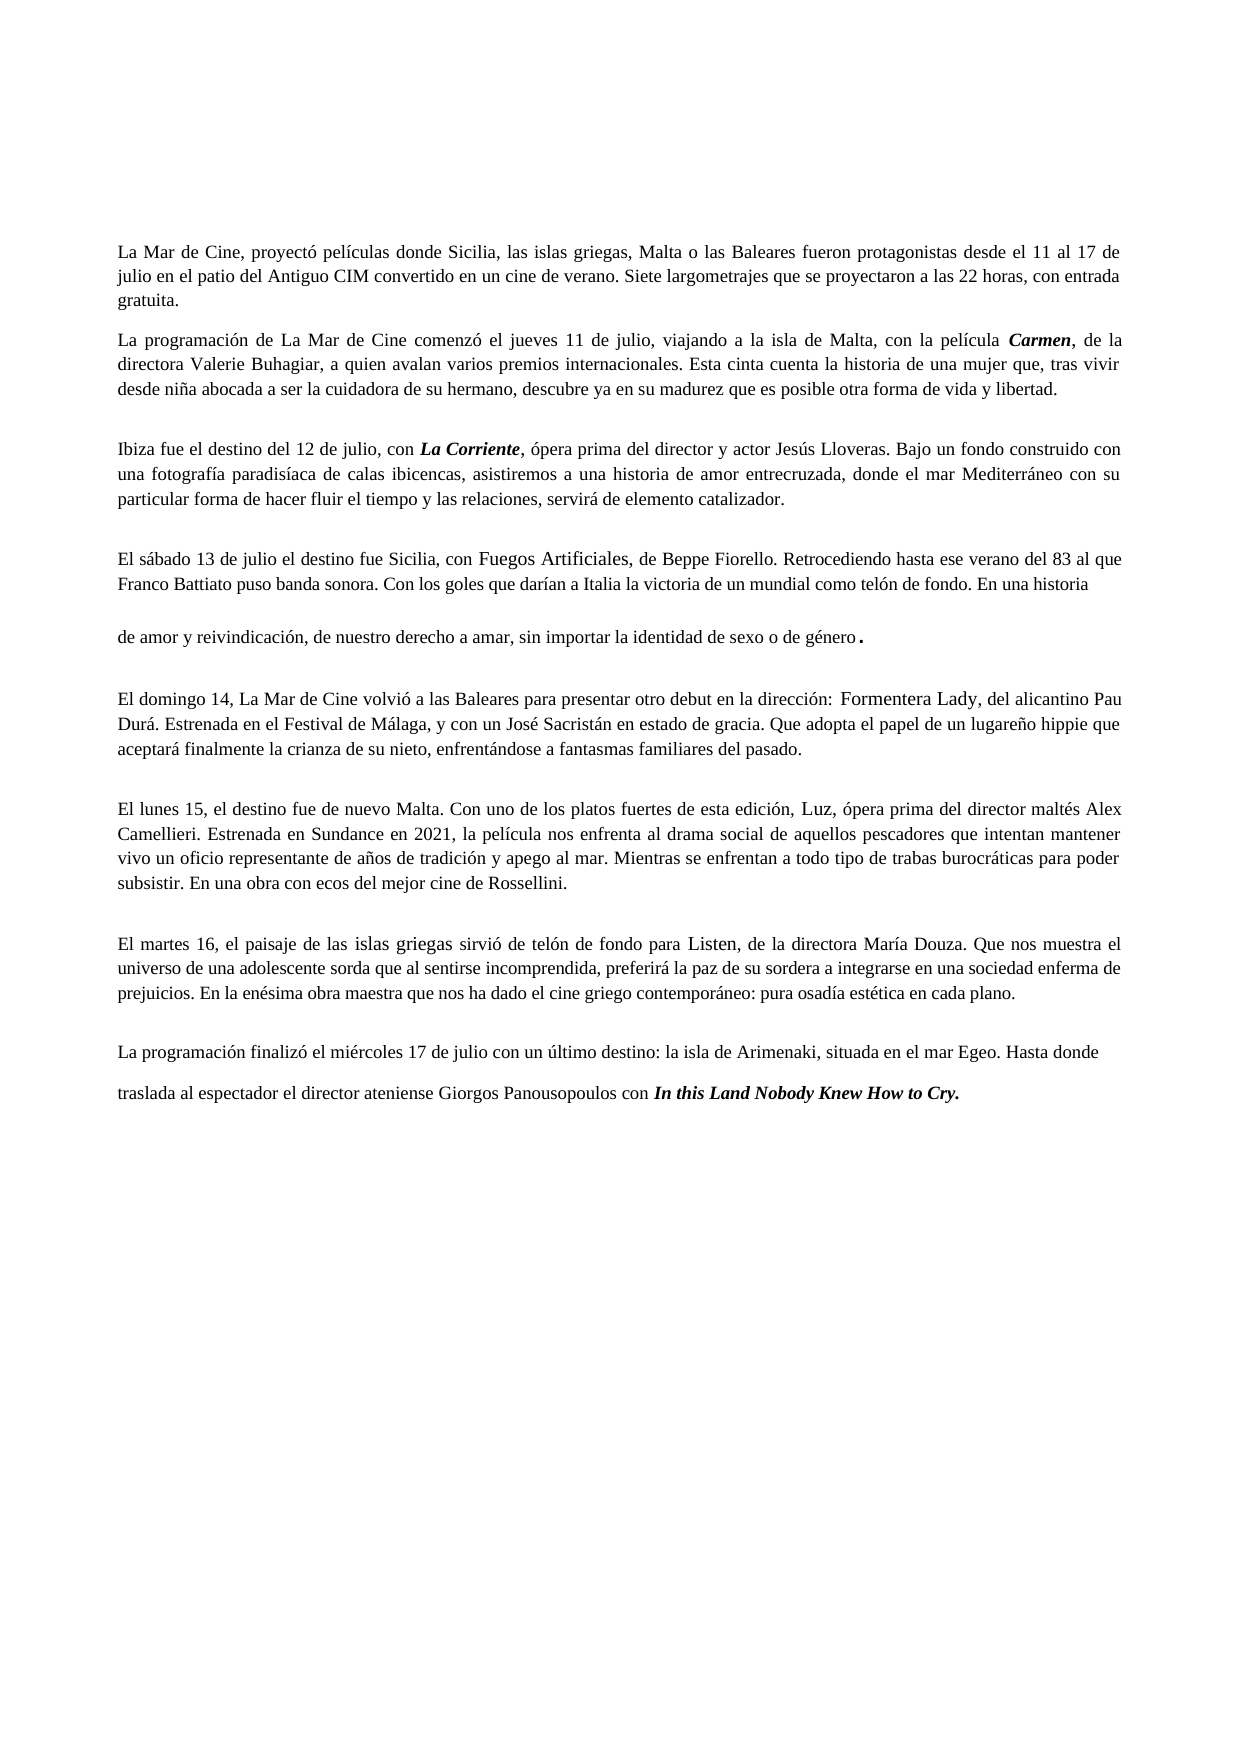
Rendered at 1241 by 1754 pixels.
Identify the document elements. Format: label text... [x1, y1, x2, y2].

text El lunes 15, el destino fue de nuevo Malta. Con uno de los platos fuertes de esta edición, Luz, ópera prima del director maltés Alex Camellieri. Estrenada en Sundance en 2021, la película nos enfrenta al drama social de aquellos pescadores que intentan mantener vivo un oficio representante de años de tradición y apego al mar. Mientras se enfrentan a todo tipo de trabas burocráticas para poder subsistir. En una obra con ecos del mejor cine de Rossellini. [117, 795, 1122, 894]
text El martes 16, el paisaje de las islas griegas sirvió de telón de fondo para Listen, de la directora María Douza. Que nos muestra el universo de una adolescente sorda que al sentirse incomprendida, preferirá la paz de su sordera a integrarse en una sociedad enferma de prejuicios. En la enésima obra maestra que nos ha dado el cine griego contemporáneo: pura osadía estética en cada plano. [117, 930, 1122, 1004]
text La programación de La Mar de Cine comenzó el jueves 11 de julio, viajando a la isla de Malta, con la película Carmen, de la directora Valerie Buhagiar, a quien avalan varios premios internacionales. Esta cinta cuenta la historia de una mujer que, tras vivir desde niña abocada a ser la cuidadora de su hermano, descubre ya en su madurez que es posible otra forma de vida y libertad. [117, 326, 1122, 400]
text La Mar de Cine, proyectó películas donde Sicilia, las islas griegas, Malta o las Baleares fueron protagonistas desde el 11 al 17 de julio en el patio del Antiguo CIM convertido en un cine de verano. Siete largometrajes que se proyectaron a las 22 horas, con entrada gratuita. [117, 239, 1122, 311]
text La programación finalizó el miércoles 17 de julio con un último destino: la isla de Arimenaki, situada en el mar Egeo. Hasta donde traslada al espectador el director ateniense Giorgos Panousopoulos con In this Land Nobody Knew How to Cry. [117, 1025, 1107, 1108]
text El domingo 14, La Mar de Cine volvió a las Baleares para presentar otro debut en la dirección: Formentera Lady, del alicantino Pau Durá. Estrenada en el Festival de Málaga, y con un José Sacristán en estado de gracia. Que adopta el papel de un lugareño hippie que aceptará finalmente la crianza de su nieto, enfrentándose a fantasmas familiares del pasado. [117, 685, 1122, 760]
text El sábado 13 de julio el destino fue Sicilia, con Fuegos Artificiales, de Beppe Fiorello. Retrocediendo hasta ese verano del 83 al que Franco Battiato puso banda sonora. Con los goles que darían a Italia la victoria de un mundial como telón de fondo. En una historia [117, 546, 1122, 596]
text Ibiza fue el destino del 12 de julio, con La Corriente, ópera prima del director y actor Jesús Lloveras. Bajo un fondo construido con una fotografía paradisíaca de calas ibicencas, asistiremos a una historia de amor entrecruzada, donde el mar Mediterráneo con su particular forma de hacer fluir el tiempo y las relaciones, servirá de elemento catalizador. [117, 436, 1122, 510]
text de amor y reivindicación, de nuestro derecho a amar, sin importar la identidad de sexo o de género. [117, 620, 1145, 649]
